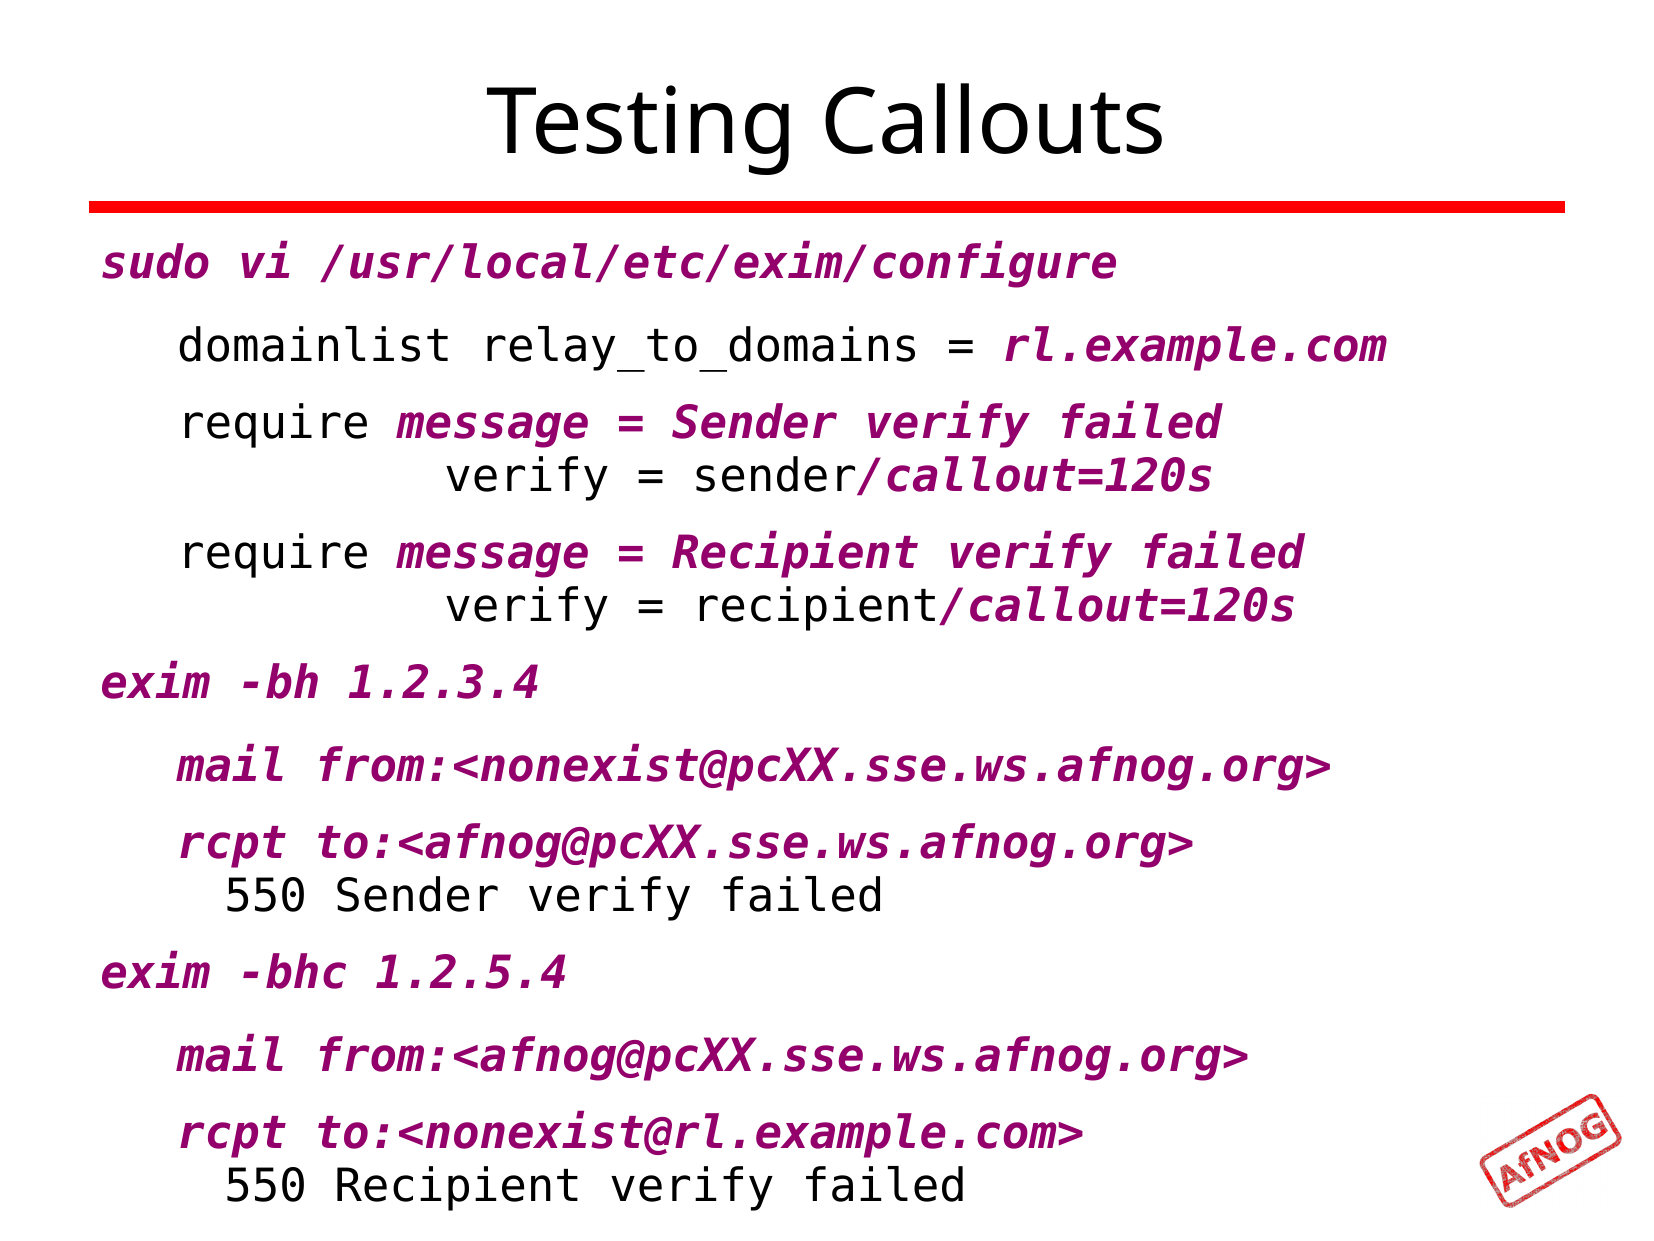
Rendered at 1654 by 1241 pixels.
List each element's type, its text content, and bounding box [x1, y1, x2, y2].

title Testing Callouts [88, 29, 1565, 207]
picture [1571, 1090, 1625, 1211]
list sudo vi /usr/local/etc/exim/configure domainlist relay_to_domains = rl.example.com require message = Sender verify failed verify = sender/callout=120s require message = Recipient verify failed verify = recipient/callout=120s exim -bh 1.2.3.4 mail from:<nonexist@pcXX.sse.ws.afnog.org> rcpt to:<afnog@pcXX.sse.ws.afnog.org> 550 Sender verify failed exim -bhc 1.2.5.4 mail from:<afnog@pcXX.sse.ws.afnog.org> rcpt to:<nonexist@rl.example.com> 550 Recipient verify failed [82, 236, 1571, 1213]
